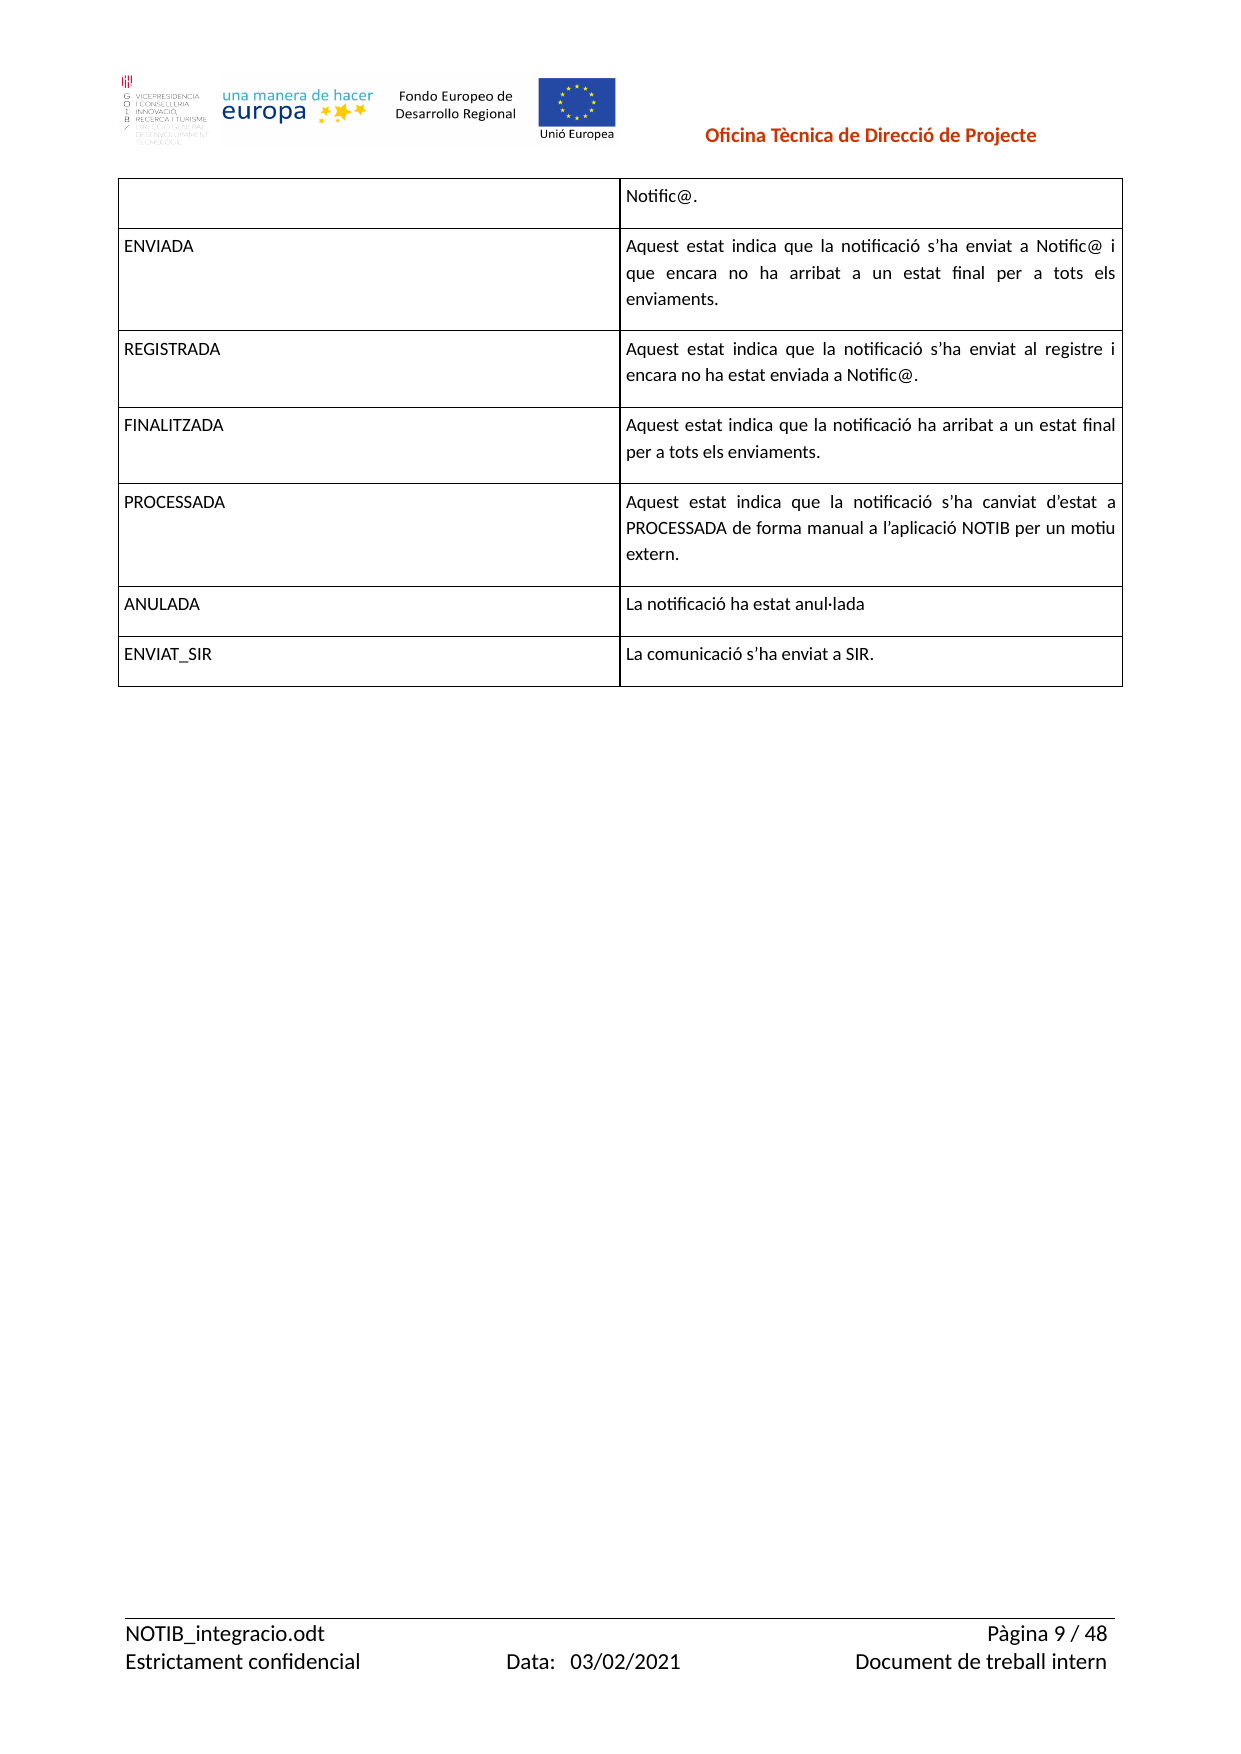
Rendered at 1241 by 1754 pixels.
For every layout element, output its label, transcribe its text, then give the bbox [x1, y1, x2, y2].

table_cell Aquest estat indica que la notificació s’ha enviat al registre i encara no ha estat enviada a Notific@. [621, 331, 1122, 407]
table_cell Aquest estat indica que la notificació s’ha enviat a Notific@ i que encara no ha arribat a un estat final per a tots els enviaments. [621, 229, 1122, 330]
table_cell PROCESSADA [119, 484, 619, 586]
table_cell [119, 179, 619, 228]
table_cell ANULADA [119, 587, 619, 636]
table_cell Notific@. [621, 179, 1122, 228]
table_cell REGISTRADA [119, 331, 619, 407]
table_cell La notificació ha estat anul·lada [621, 587, 1122, 636]
picture [118, 73, 213, 147]
table_cell Aquest estat indica que la notificació s’ha canviat d’estat a PROCESSADA de forma manual a l’aplicació NOTIB per un motiu extern. [621, 484, 1122, 586]
table_cell La comunicació s’ha enviat a SIR. [621, 637, 1122, 686]
table_cell Aquest estat indica que la notificació ha arribat a un estat final per a tots els enviaments. [621, 408, 1122, 483]
picture [219, 73, 621, 147]
table_cell ENVIAT_SIR [119, 637, 619, 686]
table_cell ENVIADA [119, 229, 619, 330]
table_cell FINALITZADA [119, 408, 619, 483]
